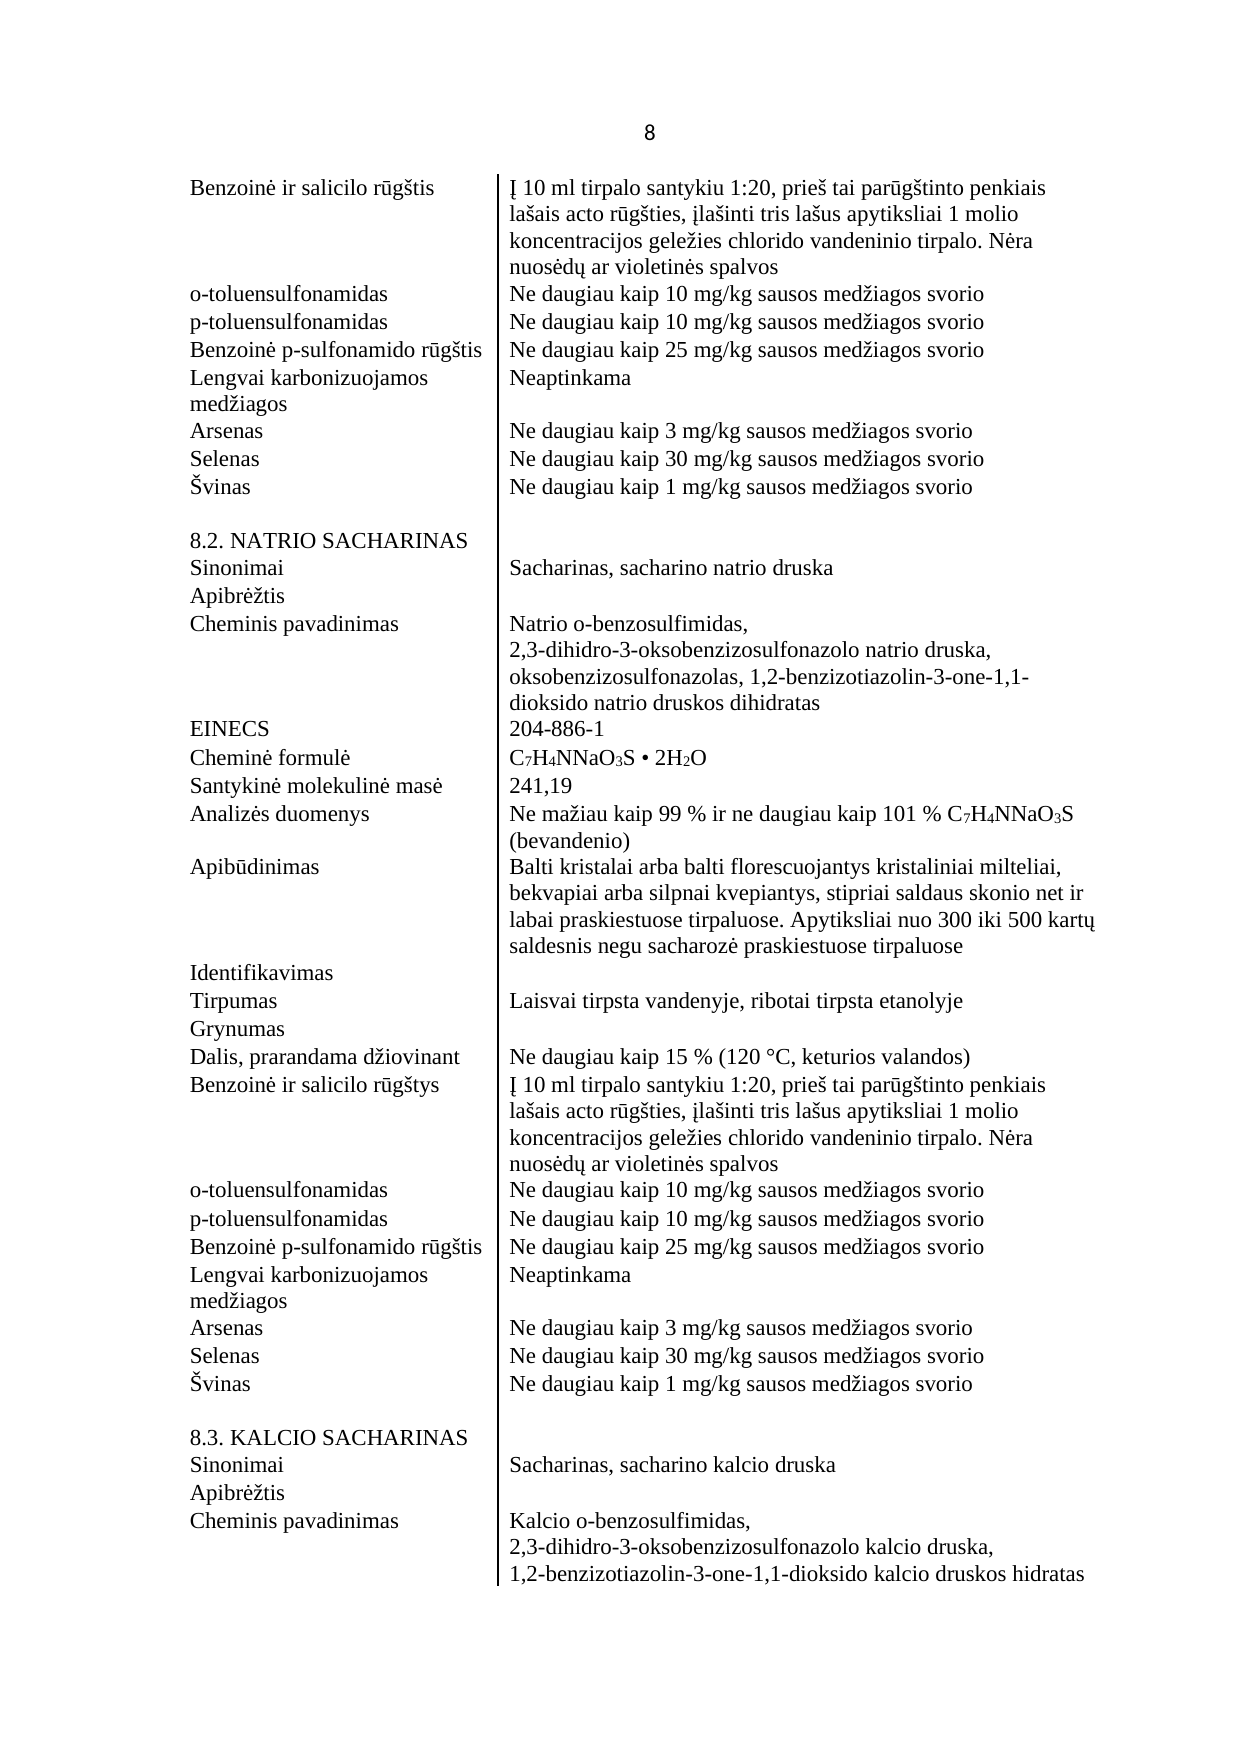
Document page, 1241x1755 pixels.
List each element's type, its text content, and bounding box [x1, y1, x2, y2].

table_cell [1123, 554, 1133, 582]
table_cell 204-886-1 [499, 715, 1114, 743]
table_cell [174, 174, 178, 279]
table_cell Neaptinkama [499, 364, 1114, 417]
table_cell [1123, 987, 1133, 1015]
table_cell [174, 1342, 178, 1370]
table_cell [1114, 800, 1123, 853]
table_cell [1114, 744, 1123, 772]
table_cell [1114, 336, 1123, 364]
table_cell [1123, 1342, 1133, 1370]
table_cell Benzoinė ir salicilo rūgštis [178, 174, 497, 279]
table_cell [174, 417, 178, 445]
table_cell [1114, 959, 1123, 987]
table_cell Dalis, prarandama džiovinant [178, 1043, 497, 1071]
table_cell [174, 853, 178, 958]
table_cell Benzoinė p-sulfonamido rūgštis [178, 336, 497, 364]
table_cell Sacharinas, sacharino kalcio druska [499, 1451, 1114, 1479]
table_cell [1123, 445, 1133, 473]
table_cell [1123, 1015, 1133, 1043]
table_cell Sinonimai [178, 1451, 497, 1479]
table_cell [1123, 336, 1133, 364]
table_cell Ne daugiau kaip 10 mg/kg sausos medžiagos svorio [499, 1205, 1114, 1233]
table_cell [1114, 1176, 1123, 1204]
table_cell [1123, 959, 1133, 987]
table_cell [1114, 582, 1123, 610]
table_cell Į 10 ml tirpalo santykiu 1:20, prieš tai parūgštinto penkiais lašais acto rūgšties, įlašinti tris lašus apytiksliai 1 molio koncentracijos geležies chlorido vandeninio tirpalo. Nėra nuosėdų ar violetinės spalvos [499, 174, 1114, 279]
table_cell p-toluensulfonamidas [178, 308, 497, 336]
table_cell Ne daugiau kaip 1 mg/kg sausos medžiagos svorio [499, 473, 1114, 501]
table_cell [174, 1015, 178, 1043]
table_cell [174, 1176, 178, 1204]
table_cell [1114, 473, 1123, 501]
table_cell [1114, 1314, 1123, 1342]
table_cell Apibrėžtis [178, 1479, 497, 1507]
table_cell [1114, 1507, 1123, 1586]
table_cell [174, 336, 178, 364]
table_cell Natrio o-benzosulfimidas, 2,3-dihidro-3-oksobenzizosulfonazolo natrio druska, oksobenzizosulfonazolas, 1,2-benzizotiazolin-3-one-1,1-dioksido natrio druskos dihidratas [499, 610, 1114, 715]
table_cell [174, 364, 178, 417]
table_cell [1114, 987, 1123, 1015]
table_cell EINECS [178, 715, 497, 743]
table_cell [174, 610, 178, 715]
table_cell Benzoinė p-sulfonamido rūgštis [178, 1233, 497, 1261]
table_cell Apibūdinimas [178, 853, 497, 958]
table_cell [174, 715, 178, 743]
table_cell [1123, 364, 1133, 417]
table_cell Ne daugiau kaip 10 mg/kg sausos medžiagos svorio [499, 1176, 1114, 1204]
table_cell Apibrėžtis [178, 582, 497, 610]
table_cell [174, 800, 178, 853]
table_cell [1114, 1479, 1123, 1507]
table_cell Identifikavimas [178, 959, 497, 987]
table_cell [1123, 1479, 1133, 1507]
table_cell Laisvai tirpsta vandenyje, ribotai tirpsta etanolyje [499, 987, 1114, 1015]
table_cell Selenas [178, 445, 497, 473]
table_cell Benzoinė ir salicilo rūgštys [178, 1071, 497, 1176]
table_cell [1123, 501, 1133, 554]
table_cell [1114, 364, 1123, 417]
table_cell p-toluensulfonamidas [178, 1205, 497, 1233]
table_cell [1114, 610, 1123, 715]
table_cell Cheminė formulė [178, 744, 497, 772]
table_cell Sacharinas, sacharino natrio druska [499, 554, 1114, 582]
table_cell Grynumas [178, 1015, 497, 1043]
table_cell [1114, 501, 1123, 554]
table_cell 8.2. Natrio sacharinas [178, 501, 497, 554]
table_cell [174, 1479, 178, 1507]
table_cell [174, 959, 178, 987]
table_cell [1123, 1451, 1133, 1479]
table_cell [174, 554, 178, 582]
table_cell [499, 959, 1114, 987]
table_cell Švinas [178, 1370, 497, 1398]
table_cell Švinas [178, 473, 497, 501]
table_cell Cheminis pavadinimas [178, 610, 497, 715]
table_cell [1114, 1342, 1123, 1370]
table_cell [174, 772, 178, 800]
table_cell [1114, 308, 1123, 336]
table_cell Ne mažiau kaip 99 % ir ne daugiau kaip 101 % C7H4NNaO3S (bevandenio) [499, 800, 1114, 853]
table_cell [1123, 1176, 1133, 1204]
table_cell 8.3. Kalcio sacharinas [178, 1398, 497, 1451]
table_cell [1123, 1261, 1133, 1313]
table_cell [1114, 1370, 1123, 1398]
table_cell [174, 280, 178, 308]
table_cell [1123, 308, 1133, 336]
table_cell [1114, 1071, 1123, 1176]
table_cell Ne daugiau kaip 15 % (120 °C, keturios valandos) [499, 1043, 1114, 1071]
table_cell [174, 987, 178, 1015]
table_cell [1123, 1370, 1133, 1398]
table_cell [1114, 1261, 1123, 1313]
table_cell [1123, 1398, 1133, 1451]
table_cell [1123, 1043, 1133, 1071]
table_cell [174, 308, 178, 336]
table_cell Ne daugiau kaip 1 mg/kg sausos medžiagos svorio [499, 1370, 1114, 1398]
table_cell [174, 1507, 178, 1586]
table_cell [499, 1015, 1114, 1043]
table_cell C7H4NNaO3S • 2H2O [499, 744, 1114, 772]
table_cell [174, 1370, 178, 1398]
table_cell Ne daugiau kaip 3 mg/kg sausos medžiagos svorio [499, 417, 1114, 445]
table_cell [1123, 744, 1133, 772]
table_cell Lengvai karbonizuojamos medžiagos [178, 364, 497, 417]
table_cell [1123, 715, 1133, 743]
table_cell [174, 501, 178, 554]
table_cell Ne daugiau kaip 25 mg/kg sausos medžiagos svorio [499, 336, 1114, 364]
table_cell Cheminis pavadinimas [178, 1507, 497, 1586]
table_cell [1114, 1451, 1123, 1479]
table_cell [1123, 417, 1133, 445]
table_cell [174, 744, 178, 772]
table_cell Ne daugiau kaip 30 mg/kg sausos medžiagos svorio [499, 1342, 1114, 1370]
table_cell Ne daugiau kaip 25 mg/kg sausos medžiagos svorio [499, 1233, 1114, 1261]
table_cell Analizės duomenys [178, 800, 497, 853]
table_cell Ne daugiau kaip 3 mg/kg sausos medžiagos svorio [499, 1314, 1114, 1342]
table_cell 241,19 [499, 772, 1114, 800]
table_cell [1123, 582, 1133, 610]
table_cell Balti kristalai arba balti florescuojantys kristaliniai milteliai, bekvapiai arba silpnai kvepiantys, stipriai saldaus skonio net ir labai praskiestuose tirpaluose. Apytiksliai nuo 300 iki 500 kartų saldesnis negu sacharozė praskiestuose tirpaluose [499, 853, 1114, 958]
table_cell [174, 1398, 178, 1451]
table_cell [499, 1398, 1114, 1451]
table_cell [1114, 445, 1123, 473]
table_cell [1123, 610, 1133, 715]
table_cell Tirpumas [178, 987, 497, 1015]
table_cell Arsenas [178, 1314, 497, 1342]
table_cell Į 10 ml tirpalo santykiu 1:20, prieš tai parūgštinto penkiais lašais acto rūgšties, įlašinti tris lašus apytiksliai 1 molio koncentracijos geležies chlorido vandeninio tirpalo. Nėra nuosėdų ar violetinės spalvos [499, 1071, 1114, 1176]
table_cell [1123, 1233, 1133, 1261]
table_cell Lengvai karbonizuojamos medžiagos [178, 1261, 497, 1313]
table_cell [499, 501, 1114, 554]
table_cell [1114, 174, 1123, 279]
table_cell [1123, 1507, 1133, 1586]
table_cell [1123, 1314, 1133, 1342]
table_cell [1114, 554, 1123, 582]
table_cell Ne daugiau kaip 30 mg/kg sausos medžiagos svorio [499, 445, 1114, 473]
table_cell [1114, 853, 1123, 958]
table_cell o-toluensulfonamidas [178, 280, 497, 308]
table_cell [1114, 715, 1123, 743]
table_cell [174, 1071, 178, 1176]
table_cell [174, 445, 178, 473]
table_cell Sinonimai [178, 554, 497, 582]
table_cell [1114, 772, 1123, 800]
table_cell Santykinė molekulinė masė [178, 772, 497, 800]
table_cell [174, 473, 178, 501]
table_cell Selenas [178, 1342, 497, 1370]
table_cell [499, 582, 1114, 610]
table_cell [1123, 1205, 1133, 1233]
table_cell [1114, 1233, 1123, 1261]
table_cell [1123, 280, 1133, 308]
table_cell [1123, 800, 1133, 853]
table_cell Neaptinkama [499, 1261, 1114, 1313]
table_cell [1114, 1015, 1123, 1043]
table_cell [174, 1261, 178, 1313]
table_cell [174, 1314, 178, 1342]
table_cell Kalcio o-benzosulfimidas, 2,3-dihidro-3-oksobenzizosulfonazolo kalcio druska, 1,2-benzizotiazolin-3-one-1,1-dioksido kalcio druskos hidratas [499, 1507, 1114, 1586]
table_cell Arsenas [178, 417, 497, 445]
table_cell [1123, 853, 1133, 958]
table_cell [174, 1233, 178, 1261]
table_cell [174, 1205, 178, 1233]
table_cell [1114, 1398, 1123, 1451]
table_cell [1123, 473, 1133, 501]
table_cell Ne daugiau kaip 10 mg/kg sausos medžiagos svorio [499, 308, 1114, 336]
table_cell o-toluensulfonamidas [178, 1176, 497, 1204]
table_cell [1114, 417, 1123, 445]
table_cell Ne daugiau kaip 10 mg/kg sausos medžiagos svorio [499, 280, 1114, 308]
table_cell [1114, 1043, 1123, 1071]
table_cell [1123, 772, 1133, 800]
table_cell [1123, 174, 1133, 279]
table_cell [1114, 1205, 1123, 1233]
table_cell [174, 1451, 178, 1479]
table_cell [499, 1479, 1114, 1507]
table_cell [1123, 1071, 1133, 1176]
table_cell [1114, 280, 1123, 308]
table_cell [174, 582, 178, 610]
table_cell [174, 1043, 178, 1071]
